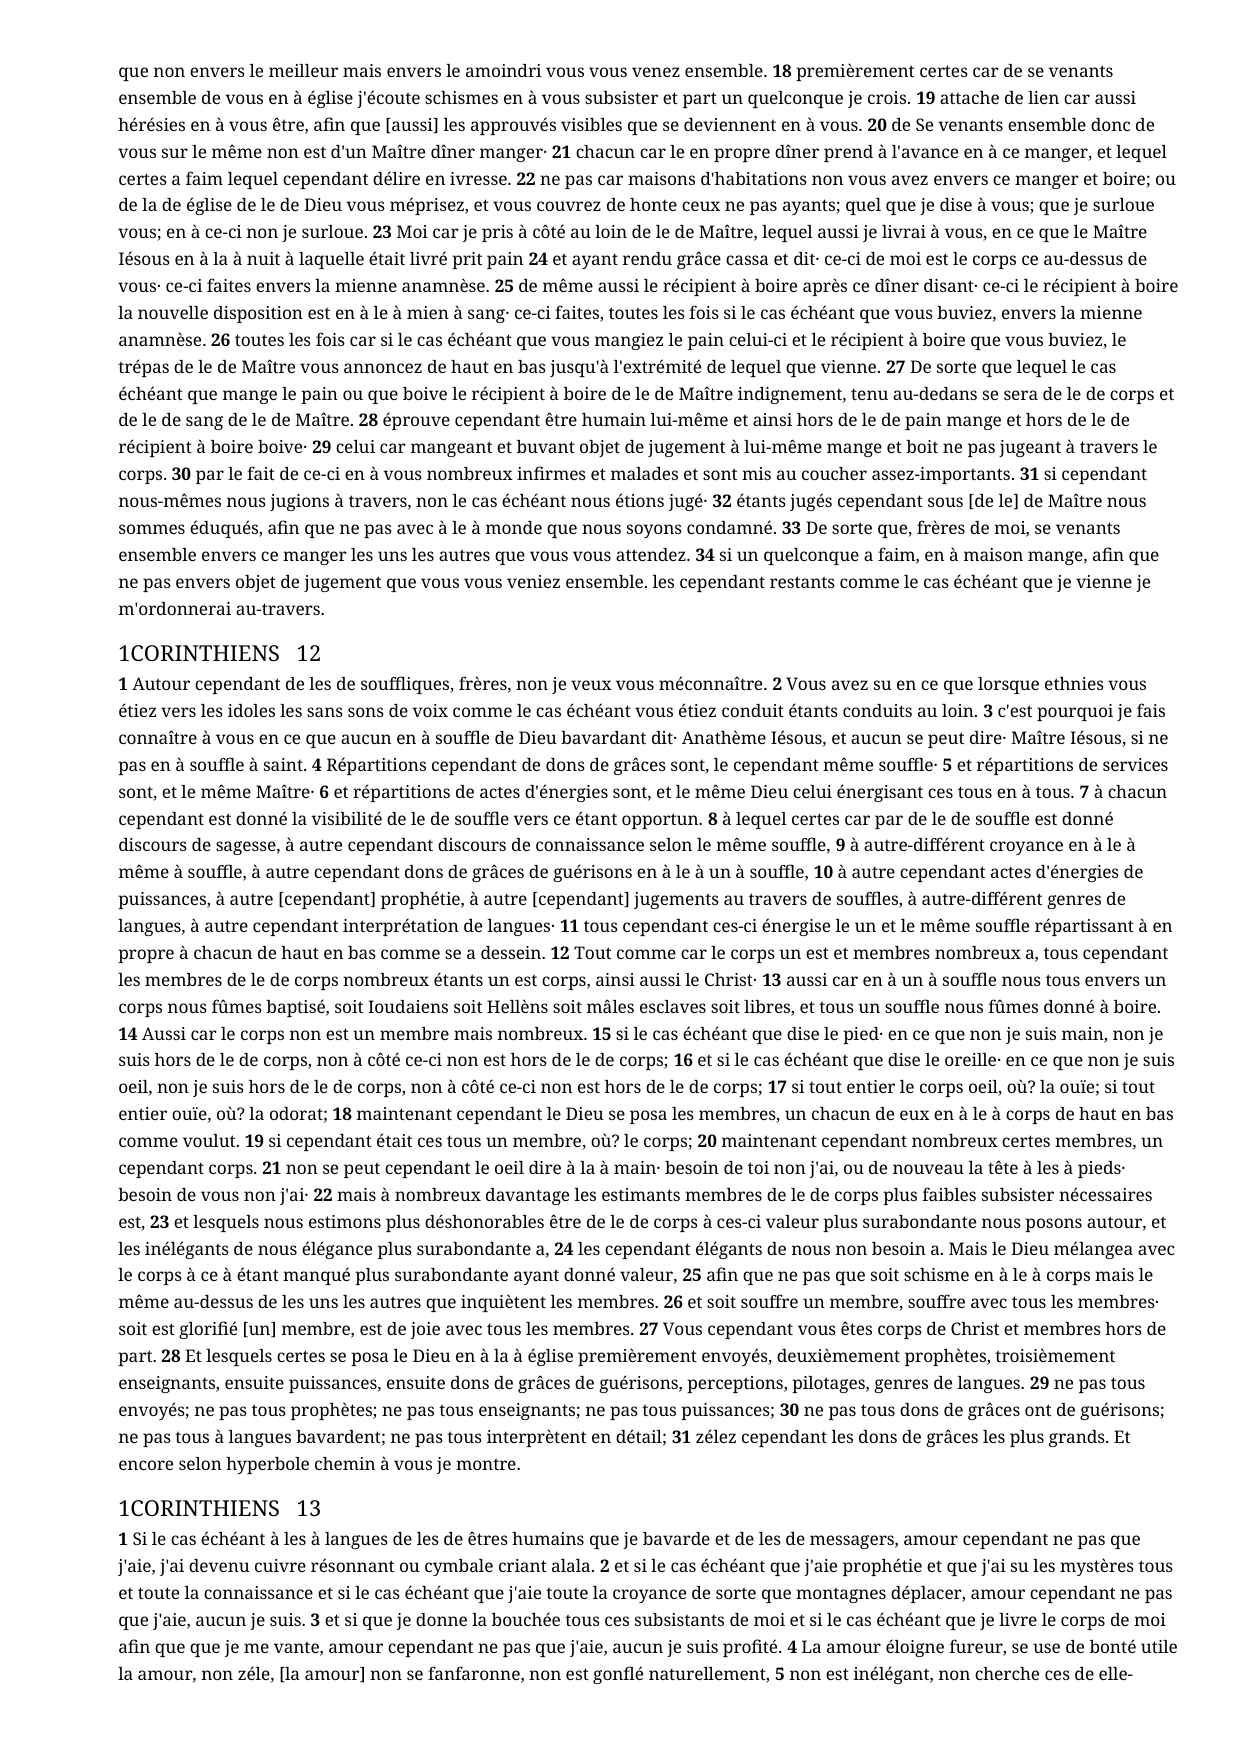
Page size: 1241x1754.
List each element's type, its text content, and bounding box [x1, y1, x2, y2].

text que non envers le meilleur mais envers le amoindri vous vous venez ensemble. 18 premièrement certes car de se venants ensemble de vous en à église j'écoute schismes en à vous subsister et part un quelconque je crois. 19 attache de lien car aussi hérésies en à vous être, afin que [aussi] les approuvés visibles que se deviennent en à vous. 20 de Se venants ensemble donc de vous sur le même non est d'un Maître dîner manger· 21 chacun car le en propre dîner prend à l'avance en à ce manger, et lequel certes a faim lequel cependant délire en ivresse. 22 ne pas car maisons d'habitations non vous avez envers ce manger et boire; ou de la de église de le de Dieu vous méprisez, et vous couvrez de honte ceux ne pas ayants; quel que je dise à vous; que je surloue vous; en à ce-ci non je surloue. 23 Moi car je pris à côté au loin de le de Maître, lequel aussi je livrai à vous, en ce que le Maître Iésous en à la à nuit à laquelle était livré prit pain 24 et ayant rendu grâce cassa et dit· ce-ci de moi est le corps ce au-dessus de vous· ce-ci faites envers la mienne anamnèse. 25 de même aussi le récipient à boire après ce dîner disant· ce-ci le récipient à boire la nouvelle disposition est en à le à mien à sang· ce-ci faites, toutes les fois si le cas échéant que vous buviez, envers la mienne anamnèse. 26 toutes les fois car si le cas échéant que vous mangiez le pain celui-ci et le récipient à boire que vous buviez, le trépas de le de Maître vous annoncez de haut en bas jusqu'à l'extrémité de lequel que vienne. 27 De sorte que lequel le cas échéant que mange le pain ou que boive le récipient à boire de le de Maître indignement, tenu au-dedans se sera de le de corps et de le de sang de le de Maître. 28 éprouve cependant être humain lui-même et ainsi hors de le de pain mange et hors de le de récipient à boire boive· 29 celui car mangeant et buvant objet de jugement à lui-même mange et boit ne pas jugeant à travers le corps. 30 par le fait de ce-ci en à vous nombreux infirmes et malades et sont mis au coucher assez-importants. 31 si cependant nous-mêmes nous jugions à travers, non le cas échéant nous étions jugé· 32 étants jugés cependant sous [de le] de Maître nous sommes éduqués, afin que ne pas avec à le à monde que nous soyons condamné. 33 De sorte que, frères de moi, se venants ensemble envers ce manger les uns les autres que vous vous attendez. 34 si un quelconque a faim, en à maison mange, afin que ne pas envers objet de jugement que vous vous veniez ensemble. les cependant restants comme le cas échéant que je vienne je m'ordonnerai au-travers. [118, 59, 1181, 620]
text 1CORINTHIENS 12 [118, 638, 1181, 668]
text 1CORINTHIENS 13 [118, 1493, 1181, 1523]
text 1 Autour cependant de les de souffliques, frères, non je veux vous méconnaître. 2 Vous avez su en ce que lorsque ethnies vous étiez vers les idoles les sans sons de voix comme le cas échéant vous étiez conduit étants conduits au loin. 3 c'est pourquoi je fais connaître à vous en ce que aucun en à souffle de Dieu bavardant dit· Anathème Iésous, et aucun se peut dire· Maître Iésous, si ne pas en à souffle à saint. 4 Répartitions cependant de dons de grâces sont, le cependant même souffle· 5 et répartitions de services sont, et le même Maître· 6 et répartitions de actes d'énergies sont, et le même Dieu celui énergisant ces tous en à tous. 7 à chacun cependant est donné la visibilité de le de souffle vers ce étant opportun. 8 à lequel certes car par de le de souffle est donné discours de sagesse, à autre cependant discours de connaissance selon le même souffle, 9 à autre-différent croyance en à le à même à souffle, à autre cependant dons de grâces de guérisons en à le à un à souffle, 10 à autre cependant actes d'énergies de puissances, à autre [cependant] prophétie, à autre [cependant] jugements au travers de souffles, à autre-différent genres de langues, à autre cependant interprétation de langues· 11 tous cependant ces-ci énergise le un et le même souffle répartissant à en propre à chacun de haut en bas comme se a dessein. 12 Tout comme car le corps un est et membres nombreux a, tous cependant les membres de le de corps nombreux étants un est corps, ainsi aussi le Christ· 13 aussi car en à un à souffle nous tous envers un corps nous fûmes baptisé, soit Ioudaiens soit Hellèns soit mâles esclaves soit libres, et tous un souffle nous fûmes donné à boire. 14 Aussi car le corps non est un membre mais nombreux. 15 si le cas échéant que dise le pied· en ce que non je suis main, non je suis hors de le de corps, non à côté ce-ci non est hors de le de corps; 16 et si le cas échéant que dise le oreille· en ce que non je suis oeil, non je suis hors de le de corps, non à côté ce-ci non est hors de le de corps; 17 si tout entier le corps oeil, où? la ouïe; si tout entier ouïe, où? la odorat; 18 maintenant cependant le Dieu se posa les membres, un chacun de eux en à le à corps de haut en bas comme voulut. 19 si cependant était ces tous un membre, où? le corps; 20 maintenant cependant nombreux certes membres, un cependant corps. 21 non se peut cependant le oeil dire à la à main· besoin de toi non j'ai, ou de nouveau la tête à les à pieds· besoin de vous non j'ai· 22 mais à nombreux davantage les estimants membres de le de corps plus faibles subsister nécessaires est, 23 et lesquels nous estimons plus déshonorables être de le de corps à ces-ci valeur plus surabondante nous posons autour, et les inélégants de nous élégance plus surabondante a, 24 les cependant élégants de nous non besoin a. Mais le Dieu mélangea avec le corps à ce à étant manqué plus surabondante ayant donné valeur, 25 afin que ne pas que soit schisme en à le à corps mais le même au-dessus de les uns les autres que inquiètent les membres. 26 et soit souffre un membre, souffre avec tous les membres· soit est glorifié [un] membre, est de joie avec tous les membres. 27 Vous cependant vous êtes corps de Christ et membres hors de part. 28 Et lesquels certes se posa le Dieu en à la à église premièrement envoyés, deuxièmement prophètes, troisièmement enseignants, ensuite puissances, ensuite dons de grâces de guérisons, perceptions, pilotages, genres de langues. 29 ne pas tous envoyés; ne pas tous prophètes; ne pas tous enseignants; ne pas tous puissances; 30 ne pas tous dons de grâces ont de guérisons; ne pas tous à langues bavardent; ne pas tous interprètent en détail; 31 zélez cependant les dons de grâces les plus grands. Et encore selon hyperbole chemin à vous je montre. [118, 672, 1181, 1475]
text 1 Si le cas échéant à les à langues de les de êtres humains que je bavarde et de les de messagers, amour cependant ne pas que j'aie, j'ai devenu cuivre résonnant ou cymbale criant alala. 2 et si le cas échéant que j'aie prophétie et que j'ai su les mystères tous et toute la connaissance et si le cas échéant que j'aie toute la croyance de sorte que montagnes déplacer, amour cependant ne pas que j'aie, aucun je suis. 3 et si que je donne la bouchée tous ces subsistants de moi et si le cas échéant que je livre le corps de moi afin que que je me vante, amour cependant ne pas que j'aie, aucun je suis profité. 4 La amour éloigne fureur, se use de bonté utile la amour, non zéle, [la amour] non se fanfaronne, non est gonflé naturellement, 5 non est inélégant, non cherche ces de elle- [118, 1527, 1181, 1685]
